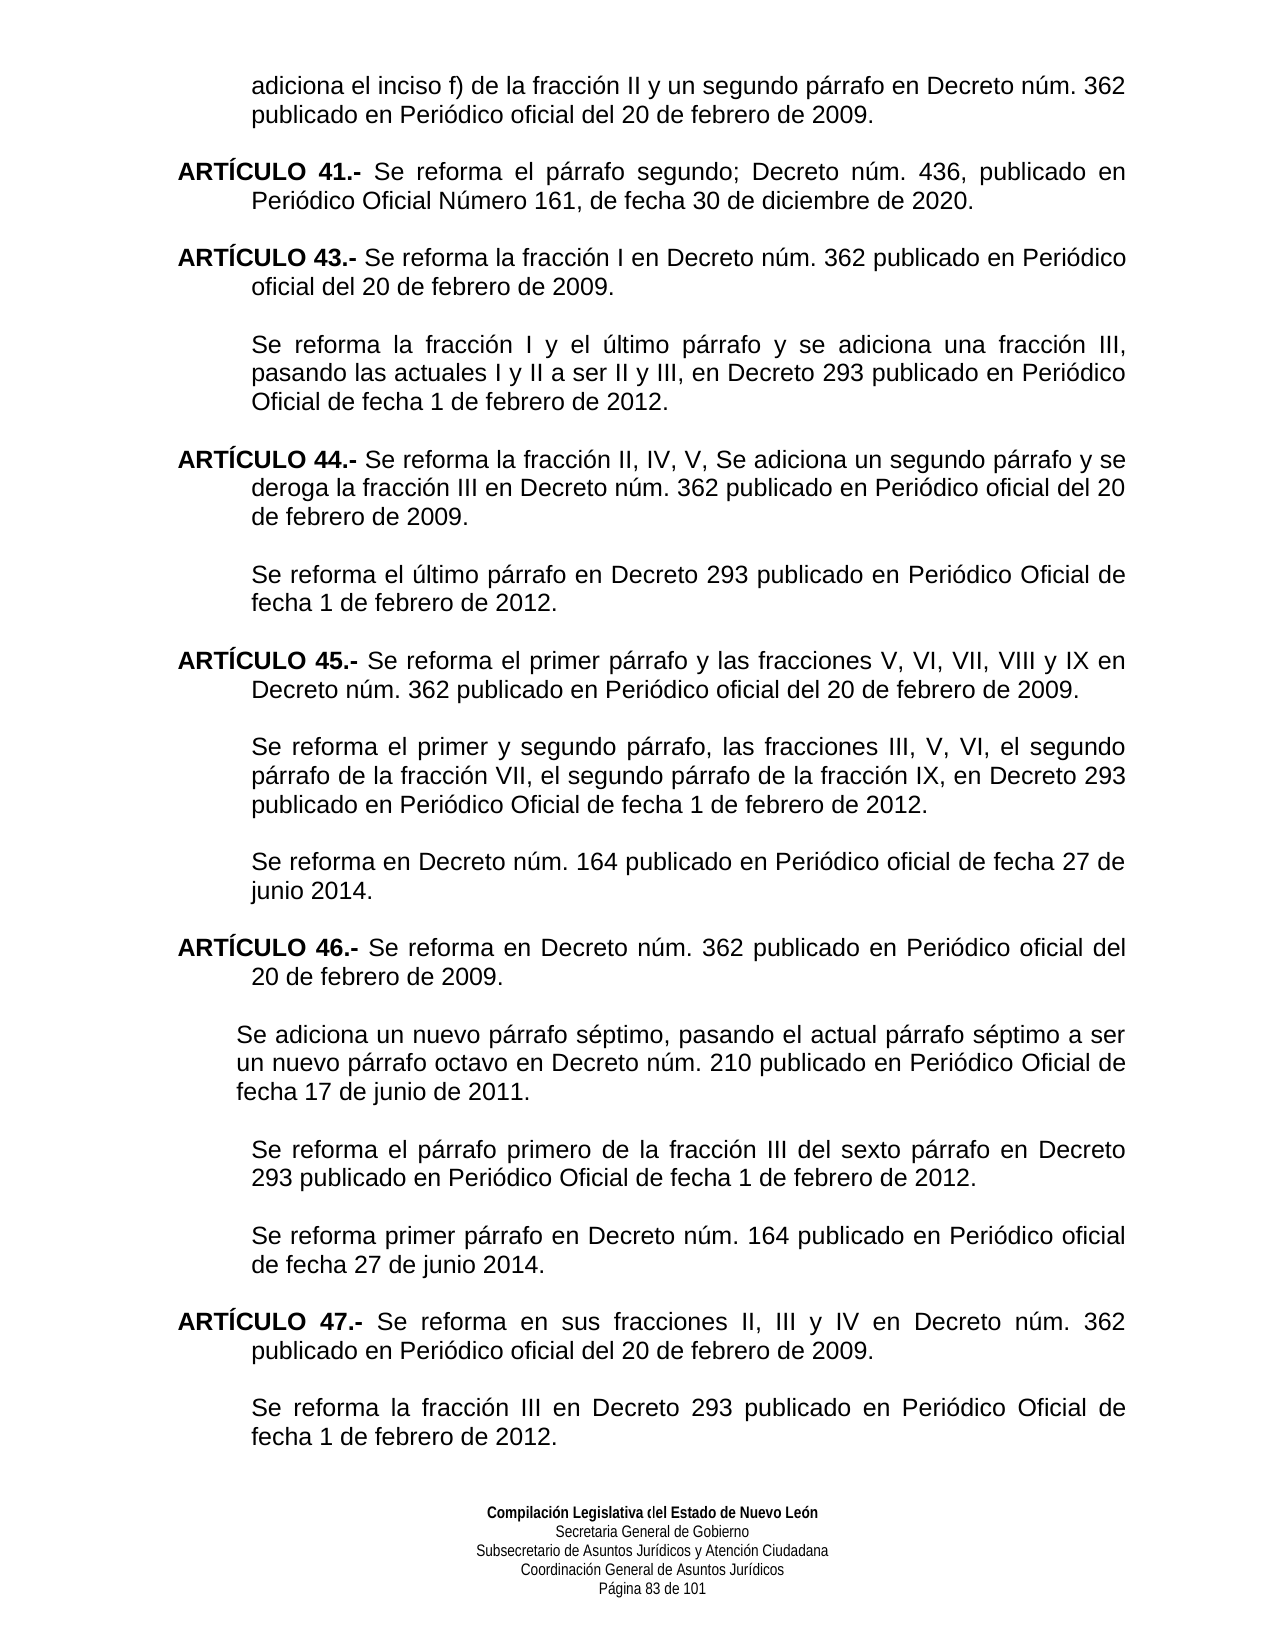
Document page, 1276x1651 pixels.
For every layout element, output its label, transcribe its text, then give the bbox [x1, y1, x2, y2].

text ARTÍCULO 45.- Se reforma el primer párrafo y las fracciones V, VI, VII, VIII y IX en Decreto núm. 362 publicado en Periódico oficial del 20 de febrero de 2009. [177, 646, 1127, 703]
text Se reforma el primer y segundo párrafo, las fracciones III, V, VI, el segundo párrafo de la fracción VII, el segundo párrafo de la fracción IX, en Decreto 293 publicado en Periódico Oficial de fecha 1 de febrero de 2012. [251, 732, 1127, 818]
text Se reforma en Decreto núm. 164 publicado en Periódico oficial de fecha 27 de junio 2014. [251, 847, 1127, 904]
text Se adiciona un nuevo párrafo séptimo, pasando el actual párrafo séptimo a ser un nuevo párrafo octavo en Decreto núm. 210 publicado en Periódico Oficial de fecha 17 de junio de 2011. [236, 1019, 1127, 1106]
text ARTÍCULO 44.- Se reforma la fracción II, IV, V, Se adiciona un segundo párrafo y se deroga la fracción III en Decreto núm. 362 publicado en Periódico oficial del 20 de febrero de 2009. [177, 444, 1127, 531]
text adiciona el inciso f) de la fracción II y un segundo párrafo en Decreto núm. 362 publicado en Periódico oficial del 20 de febrero de 2009. [177, 71, 1127, 128]
text ARTÍCULO 47.- Se reforma en sus fracciones II, III y IV en Decreto núm. 362 publicado en Periódico oficial del 20 de febrero de 2009. [177, 1307, 1127, 1364]
text ARTÍCULO 43.- Se reforma la fracción I en Decreto núm. 362 publicado en Periódico oficial del 20 de febrero de 2009. [177, 243, 1127, 301]
text Se reforma el párrafo primero de la fracción III del sexto párrafo en Decreto 293 publicado en Periódico Oficial de fecha 1 de febrero de 2012. [251, 1134, 1127, 1192]
text ARTÍCULO 46.- Se reforma en Decreto núm. 362 publicado en Periódico oficial del 20 de febrero de 2009. [177, 933, 1127, 991]
text Se reforma la fracción I y el último párrafo y se adiciona una fracción III, pasando las actuales I y II a ser II y III, en Decreto 293 publicado en Periódico Oficial de fecha 1 de febrero de 2012. [251, 329, 1127, 416]
text ARTÍCULO 41.- Se reforma el párrafo segundo; Decreto núm. 436, publicado en Periódico Oficial Número 161, de fecha 30 de diciembre de 2020. [177, 157, 1127, 214]
text Se reforma la fracción III en Decreto 293 publicado en Periódico Oficial de fecha 1 de febrero de 2012. [251, 1393, 1127, 1451]
text Se reforma primer párrafo en Decreto núm. 164 publicado en Periódico oficial de fecha 27 de junio 2014. [251, 1221, 1127, 1278]
text Se reforma el último párrafo en Decreto 293 publicado en Periódico Oficial de fecha 1 de febrero de 2012. [251, 559, 1127, 617]
